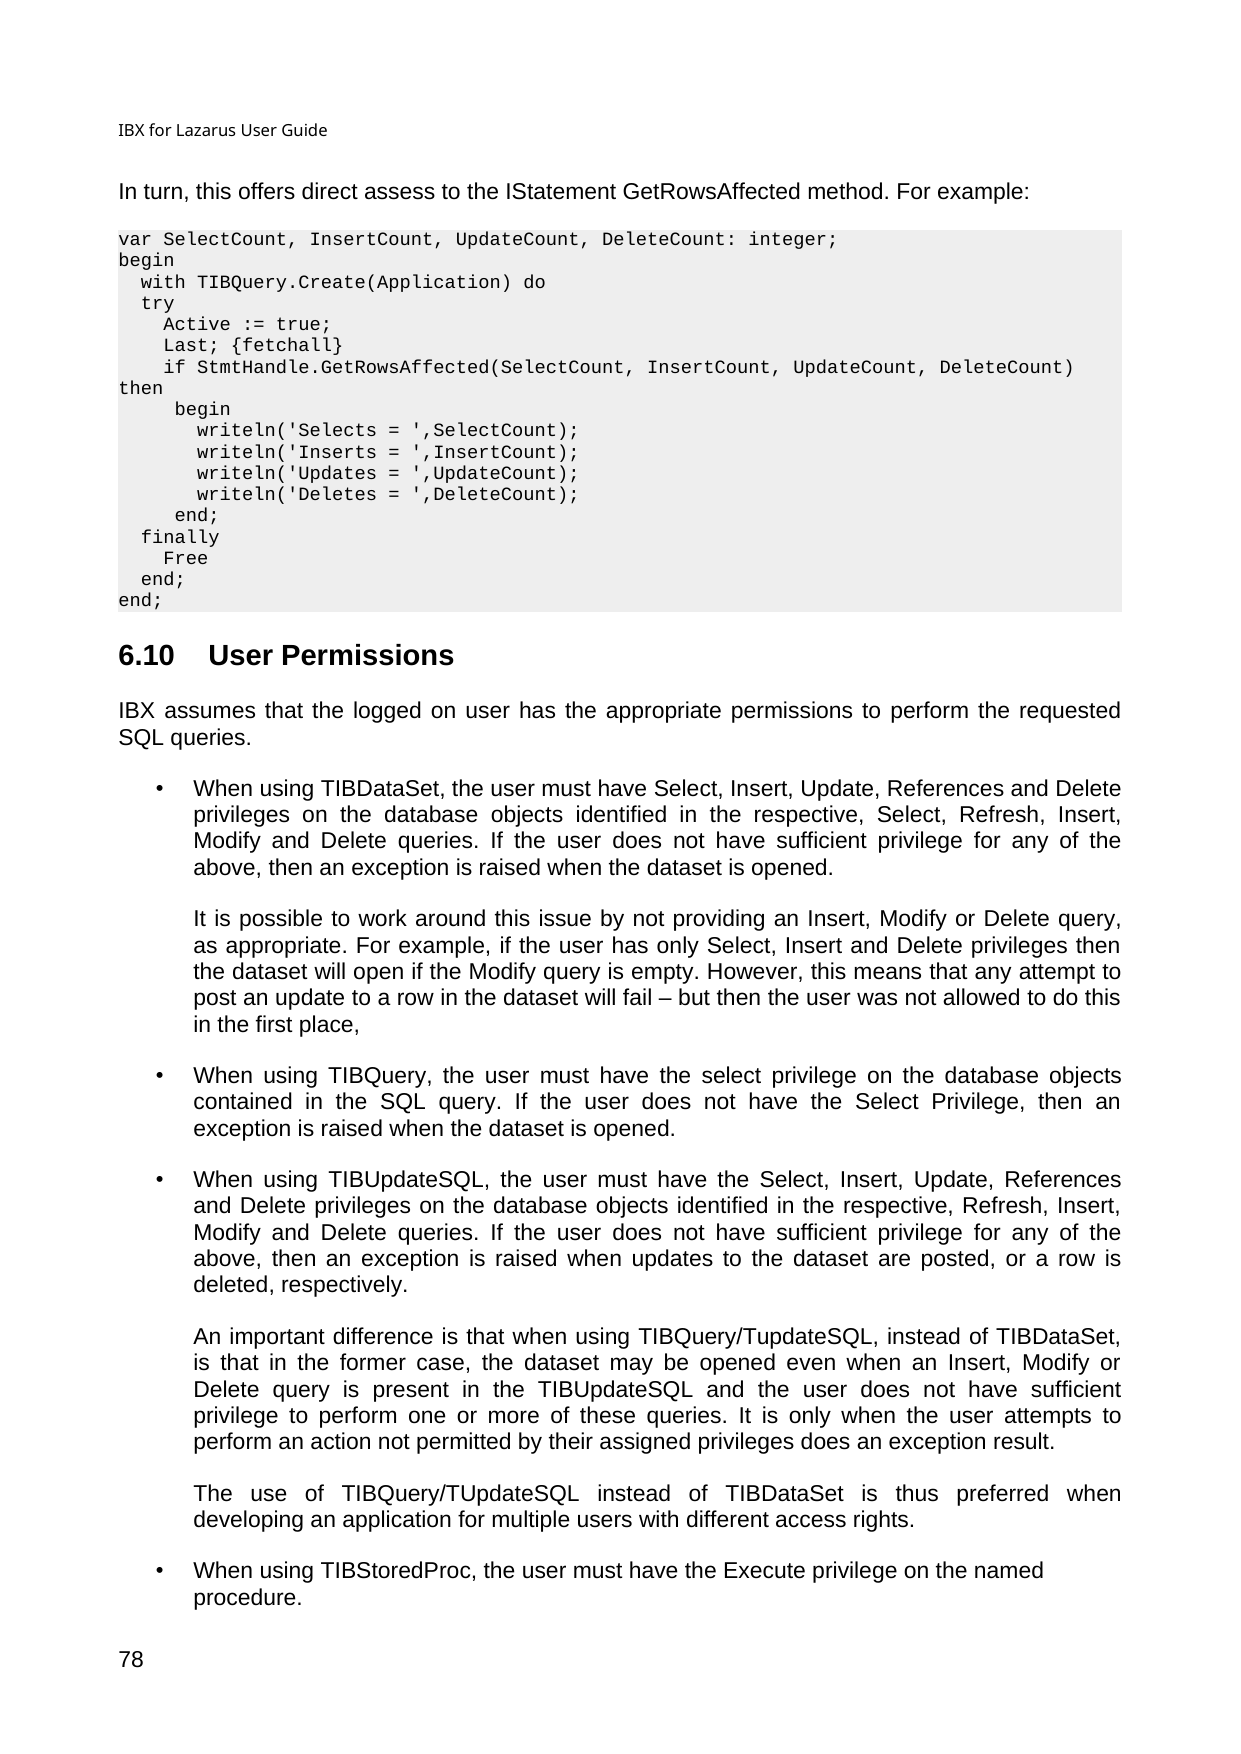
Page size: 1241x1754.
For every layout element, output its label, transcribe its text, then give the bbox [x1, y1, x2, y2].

subtitle User Permissions [118, 638, 1122, 672]
text end; [118, 570, 1122, 591]
text if StmtHandle.GetRowsAffected(SelectCount, InsertCount, UpdateCount, DeleteCount) then [118, 357, 1122, 400]
list When using TIBQuery, the user must have the select privilege on the database objects contained in the SQL query. If the user does not have the Select Privilege, then an exception is raised when the dataset is opened. [156, 1062, 1122, 1141]
text end; [118, 591, 1122, 612]
text writeln('Deletes = ',DeleteCount); [118, 485, 1122, 506]
text with TIBQuery.Create(Application) do [118, 272, 1122, 294]
text The use of TIBQuery/TUpdateSQL instead of TIBDataSet is thus preferred when developing an application for multiple users with different access rights. [193, 1479, 1122, 1532]
text begin [118, 400, 1122, 421]
text var SelectCount, InsertCount, UpdateCount, DeleteCount: integer; [118, 230, 1122, 251]
text try [118, 294, 1122, 315]
text IBX assumes that the logged on user has the appropriate permissions to perform the requested SQL queries. [118, 697, 1122, 750]
list When using TIBUpdateSQL, the user must have the Select, Insert, Update, References and Delete privileges on the database objects identified in the respective, Refresh, Insert, Modify and Delete queries. If the user does not have sufficient privilege for any of the above, then an exception is raised when updates to the dataset are posted, or a row is deleted, respectively. [156, 1166, 1122, 1298]
text writeln('Selects = ',SelectCount); [118, 421, 1122, 442]
text writeln('Updates = ',UpdateCount); [118, 464, 1122, 485]
text In turn, this offers direct assess to the IStatement GetRowsAffected method. For example: [118, 178, 1122, 204]
text end; [118, 506, 1122, 527]
text begin [118, 251, 1122, 272]
list When using TIBDataSet, the user must have Select, Insert, Update, References and Delete privileges on the database objects identified in the respective, Select, Refresh, Insert, Modify and Delete queries. If the user does not have sufficient privilege for any of the above, then an exception is raised when the dataset is opened. [156, 775, 1122, 880]
text It is possible to work around this issue by not providing an Insert, Modify or Delete query, as appropriate. For example, if the user has only Select, Insert and Delete privileges then the dataset will open if the Modify query is empty. However, this means that any attempt to post an update to a row in the dataset will fail – but then the user was not allowed to do this in the first place, [193, 905, 1122, 1037]
text An important difference is that when using TIBQuery/TupdateSQL, instead of TIBDataSet, is that in the former case, the dataset may be opened even when an Insert, Modify or Delete query is present in the TIBUpdateSQL and the user does not have sufficient privilege to perform one or more of these queries. It is only when the user attempts to perform an action not permitted by their assigned privileges does an exception result. [193, 1323, 1122, 1454]
text Free [118, 549, 1122, 570]
text finally [118, 527, 1122, 549]
text writeln('Inserts = ',InsertCount); [118, 442, 1122, 464]
list When using TIBStoredProc, the user must have the Execute privilege on the named procedure. [156, 1557, 1122, 1610]
text Last; {fetchall} [118, 336, 1122, 357]
text Active := true; [118, 315, 1122, 336]
